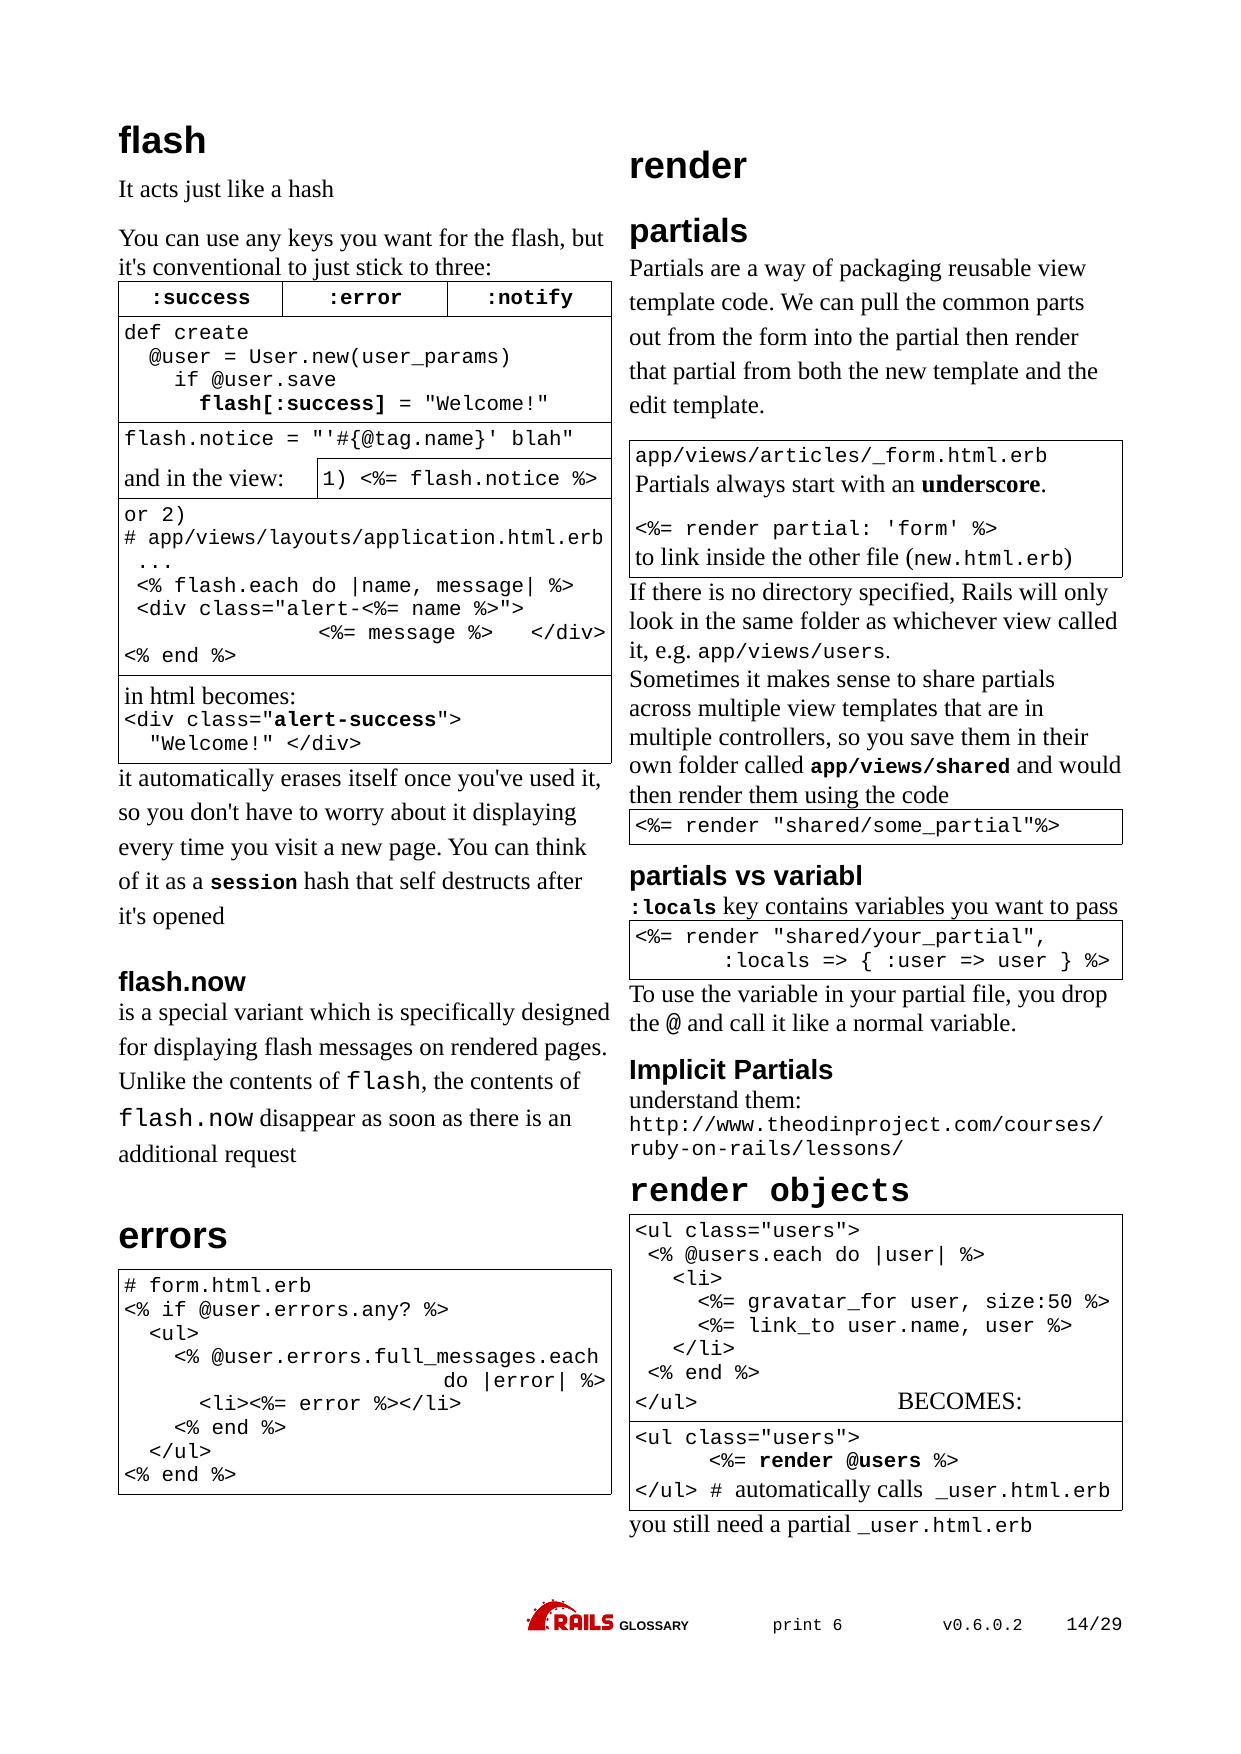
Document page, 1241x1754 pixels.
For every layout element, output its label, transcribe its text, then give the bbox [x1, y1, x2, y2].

table_header <%= render "shared/some_partial"%> [630, 810, 1122, 844]
table_header app/views/articles/_form.html.erb Partials always start with an underscore. <%= render partial: 'form' %> to link inside the other file (new.html.erb) [630, 441, 1122, 577]
text understand them: [629, 1086, 1122, 1114]
subtitle flash.now [118, 965, 611, 997]
text Sometimes it makes sense to share partials across multiple view templates that are in multiple controllers, so you save them in their own folder called app/views/shared and would then render them using the code [629, 664, 1122, 809]
table_header # form.html.erb <% if @user.errors.any? %> <ul> <% @user.errors.full_messages.each do |error| %> <li><%= error %></li> <% end %> </ul> <% end %> [119, 1270, 611, 1494]
text To use the variable in your partial file, you drop the @ and call it like a normal variable. [629, 980, 1122, 1039]
table_cell in html becomes: <div class="alert-success"> "Welcome!" </div> [119, 676, 611, 762]
text :locals key contains variables you want to pass [629, 891, 1122, 920]
text Partials are a way of packaging reusable view template code. We can pull the common parts out from the form into the partial then render that partial from both the new template and the edit template. [629, 253, 1122, 419]
table_cell or 2) # app/views/layouts/application.html.erb ... <% flash.each do |name, message| %> <div class="alert-<%= name %>"> <%= message %> </div> <% end %> [119, 499, 611, 675]
subtitle flash [118, 118, 611, 162]
table_header :notify [448, 282, 611, 316]
subtitle Implicit Partials [629, 1054, 1122, 1086]
table_cell and in the view: [119, 458, 317, 498]
table_header :success [119, 282, 282, 316]
table_cell 1) <%= flash.notice %> [318, 459, 611, 498]
subtitle errors [118, 1213, 611, 1257]
table_header def create @user = User.new(user_params) if @user.save flash[:success] = "Welcome!" [119, 317, 611, 422]
subtitle partials [629, 211, 1122, 250]
subtitle partials vs variabl [629, 859, 1122, 891]
subtitle render objects [629, 1173, 1122, 1211]
table_cell <ul class="users"> <%= render @users %> </ul> # automatically calls _user.html.erb [630, 1422, 1122, 1509]
table_header <ul class="users"> <% @users.each do |user| %> <li> <%= gravatar_for user, size:50 %> <%= link_to user.name, user %> </li> <% end %> </ul> BECOMES: [630, 1215, 1122, 1421]
table_header :error [283, 282, 447, 316]
text If there is no directory specified, Rails will only look in the same folder as whichever view called it, e.g. app/views/users. [629, 578, 1122, 664]
subtitle render [629, 143, 1122, 187]
text is a special variant which is specifically designed for displaying flash messages on rendered pages. Unlike the contents of flash, the contents of flash.now disappear as soon as there is an additional request [118, 997, 611, 1168]
text it automatically erases itself once you've used it, so you don't have to worry about it displaying every time you visit a new page. You can think of it as a session hash that self destructs after it's opened [118, 764, 611, 930]
text you still need a partial _user.html.erb [629, 1511, 1122, 1539]
text http://www.theodinproject.com/courses/ruby-on-rails/lessons/ [629, 1114, 1122, 1162]
table_cell flash.notice = "'#{@tag.name}' blah" [119, 423, 611, 457]
text It acts just like a hash [118, 174, 611, 203]
text You can use any keys you want for the flash, but it's conventional to just stick to three: [118, 223, 611, 281]
table_header <%= render "shared/your_partial", :locals => { :user => user } %> [630, 921, 1122, 979]
